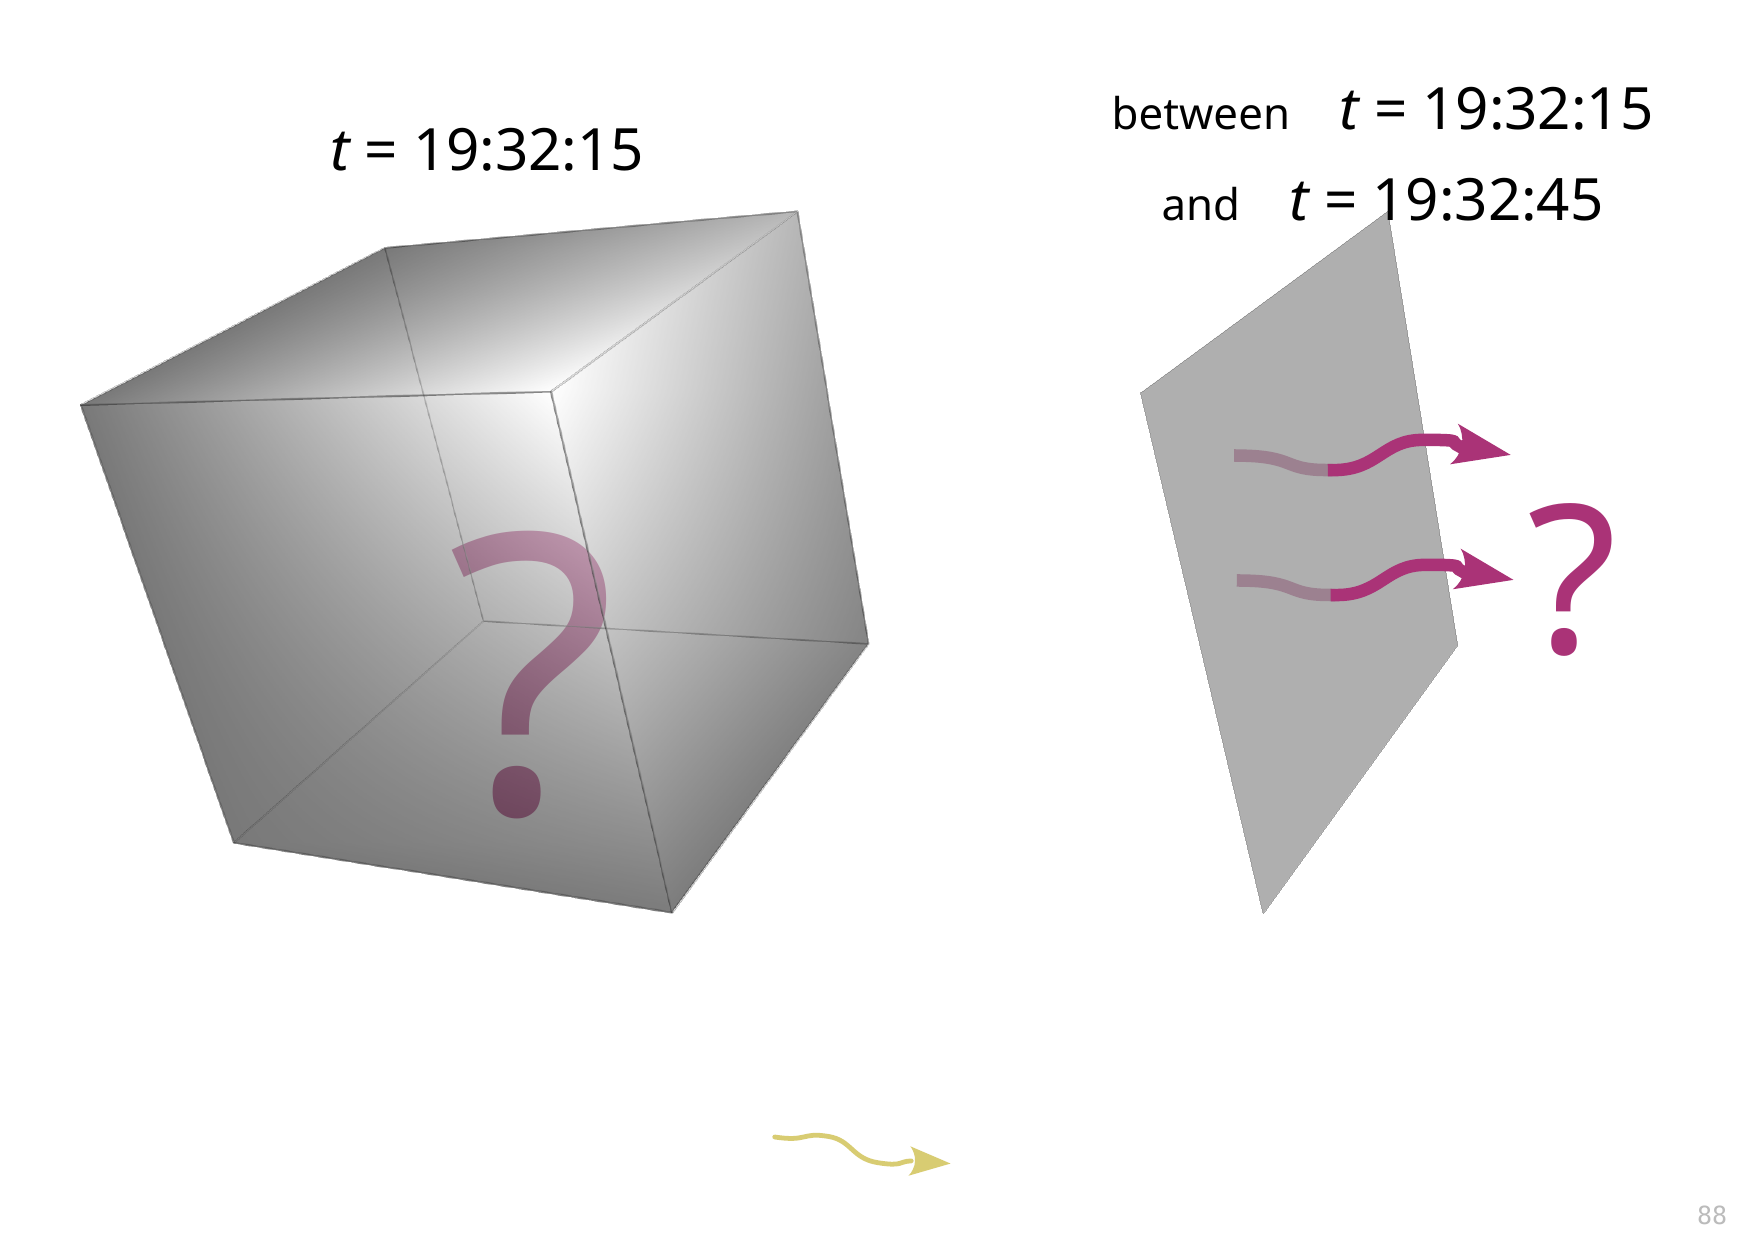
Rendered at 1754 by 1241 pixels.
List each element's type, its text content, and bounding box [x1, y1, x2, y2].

text_box ? [1513, 424, 1635, 648]
text_box between t = 19:32:15 and t = 19:32:45 [1096, 59, 1626, 200]
text_box t = 19:32:15 [315, 100, 634, 175]
text_box [1140, 211, 1458, 914]
